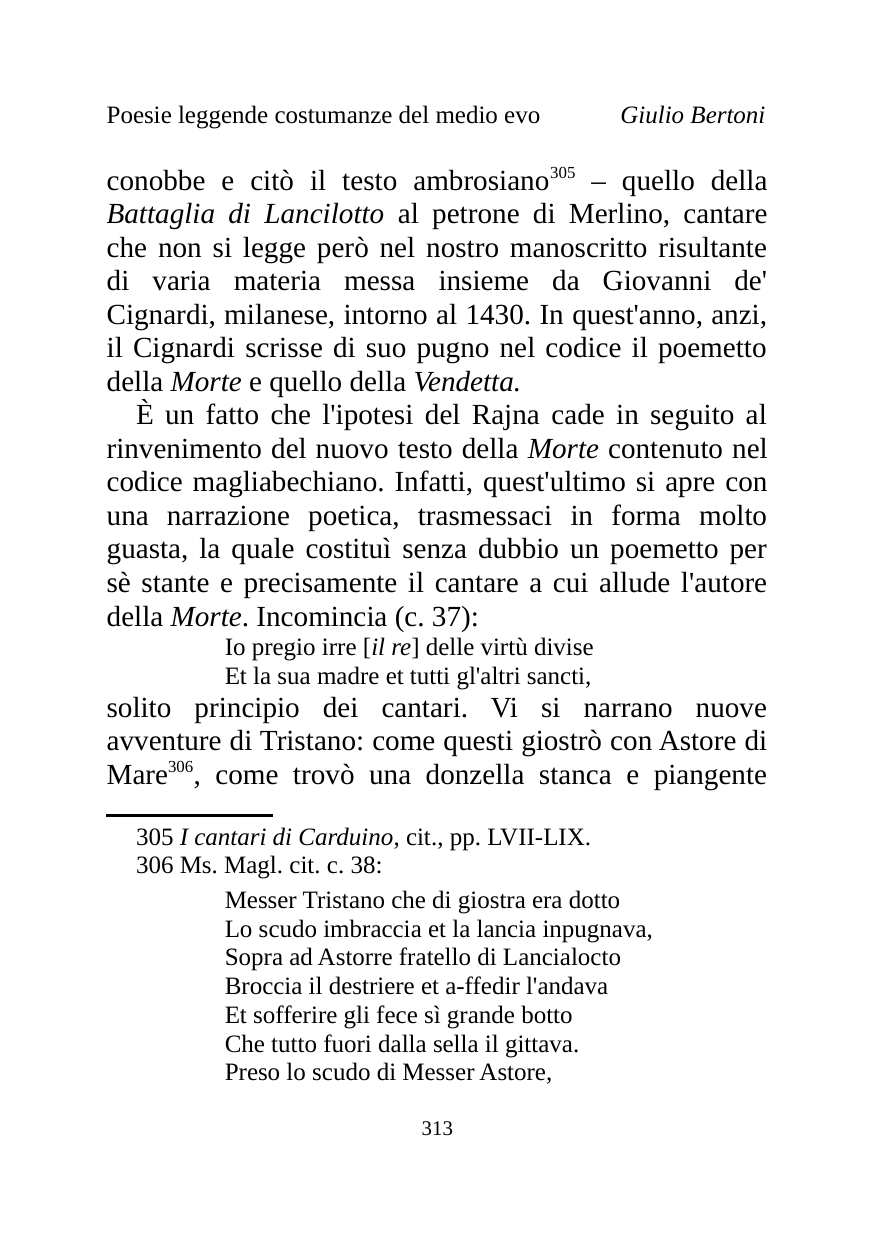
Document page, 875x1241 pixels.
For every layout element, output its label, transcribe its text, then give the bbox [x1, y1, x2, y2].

text È un fatto che l'ipotesi del Rajna cade in seguito al rinvenimento del nuovo testo della Morte contenuto nel codice magliabechiano. Infatti, quest'ultimo si apre con una narrazione poetica, trasmessaci in forma molto guasta, la quale costituì senza dubbio un poemetto per sè stante e precisamente il cantare a cui allude l'autore della Morte. Incomincia (c. 37): [106, 397, 768, 632]
text Io pregio irre [il re] delle virtù divise Et la sua madre et tutti gl'altri sancti, [224, 632, 768, 690]
text Ms. Magl. cit. c. 38: [106, 850, 768, 879]
text conobbe e citò il testo ambrosiano – quello della Battaglia di Lancilotto al petrone di Merlino, cantare che non si legge però nel nostro manoscritto risultante di varia materia messa insieme da Giovanni de' Cignardi, milanese, intorno al 1430. In quest'anno, anzi, il Cignardi scrisse di suo pugno nel codice il poemetto della Morte e quello della Vendetta. [106, 163, 768, 397]
text Messer Tristano che di giostra era dotto Lo scudo imbraccia et la lancia inpugnava, Sopra ad Astorre fratello di Lancialocto Broccia il destriere et a-ffedir l'andava Et sofferire gli fece sì grande botto Che tutto fuori dalla sella il gittava. Preso lo scudo di Messer Astore, [224, 885, 768, 1086]
text solito principio dei cantari. Vi si narrano nuove avventure di Tristano: come questi giostrò con Astore di Mare, come trovò una donzella stanca e piangente [106, 690, 768, 790]
text I cantari di Carduino, cit., pp. LVII-LIX. [106, 822, 768, 850]
